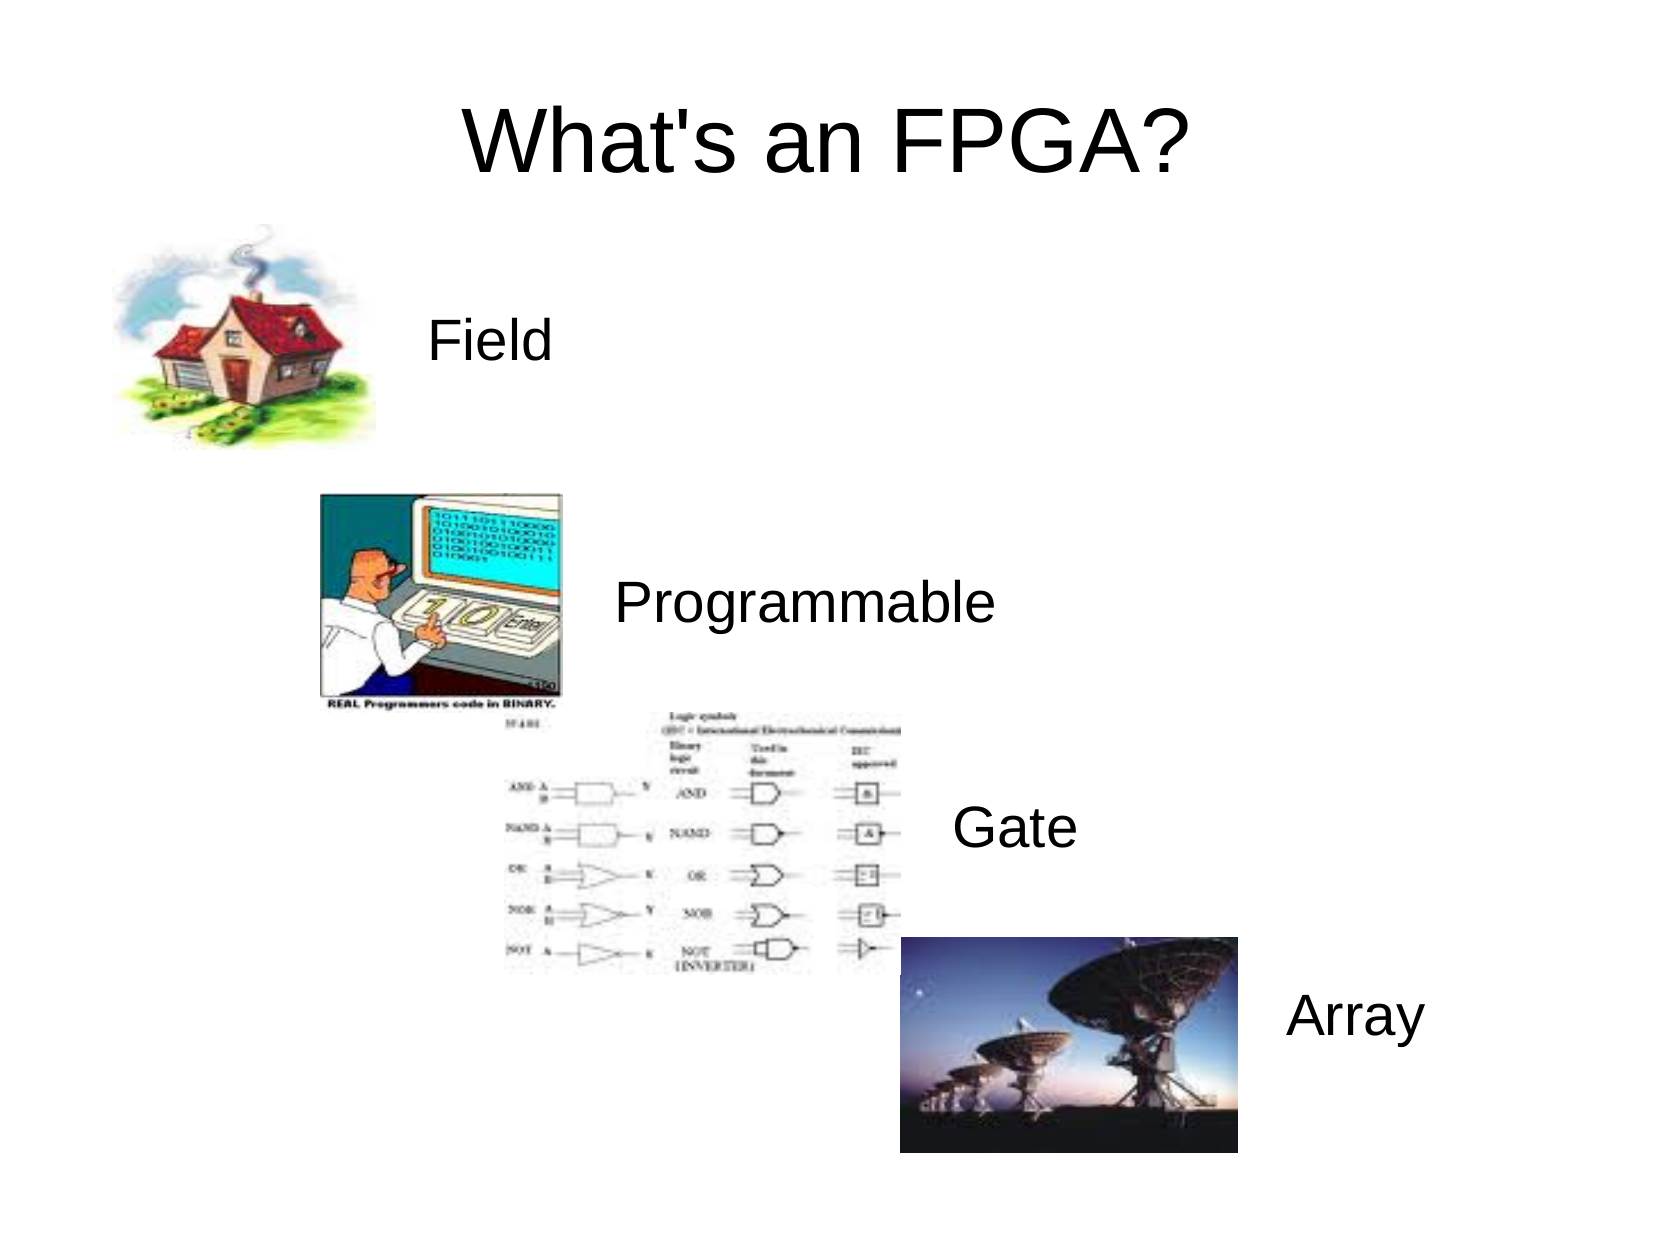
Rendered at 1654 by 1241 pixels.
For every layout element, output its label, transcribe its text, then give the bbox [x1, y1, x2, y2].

title What's an FPGA? [82, 56, 1571, 226]
text_box Field [412, 300, 569, 380]
text_box Gate [937, 787, 1094, 868]
picture [112, 224, 376, 451]
text_box Array [1271, 975, 1441, 1055]
picture [320, 493, 1238, 1154]
text_box Programmable [600, 562, 1013, 643]
